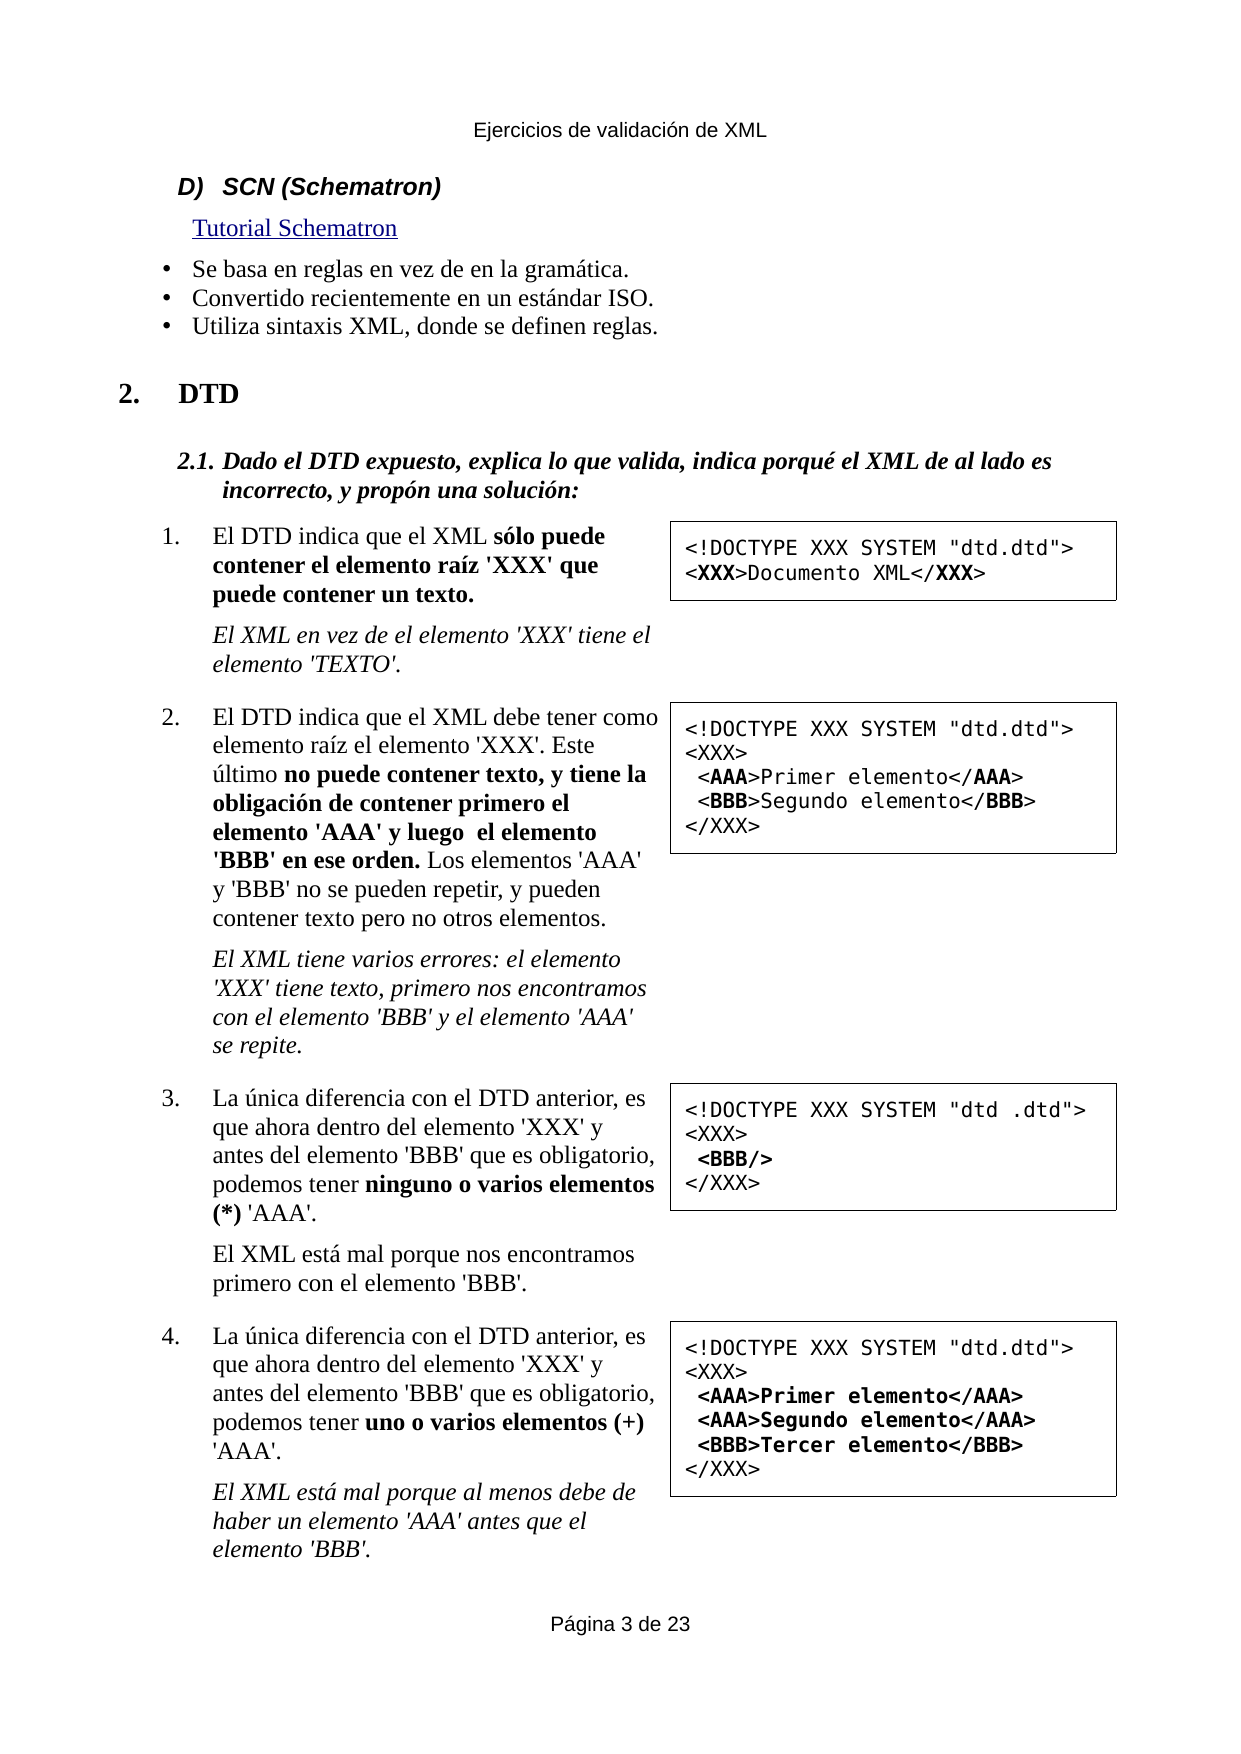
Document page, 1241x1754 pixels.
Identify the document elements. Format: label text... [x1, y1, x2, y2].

table_cell <!DOCTYPE XXX SYSTEM "dtd .dtd"> <XXX> <BBB/> </XXX> [664, 1078, 1122, 1315]
list Utiliza sintaxis XML, donde se definen reglas. [162, 311, 1122, 340]
list Se basa en reglas en vez de en la gramática. [162, 254, 1122, 283]
table_header El DTD indica que el XML sólo puede contener el elemento raíz 'XXX' que puede contener un texto. El XML en vez de el elemento 'XXX' tiene el elemento 'TEXTO'. [207, 516, 664, 696]
subtitle DTD [118, 376, 1122, 410]
table_cell La única diferencia con el DTD anterior, es que ahora dentro del elemento 'XXX' y antes del elemento 'BBB' que es obligatorio, podemos tener ninguno o varios elementos (*) 'AAA'. El XML está mal porque nos encontramos primero con el elemento 'BBB'. [207, 1078, 664, 1315]
table_cell [118, 1315, 207, 1582]
table_cell La única diferencia con el DTD anterior, es que ahora dentro del elemento 'XXX' y antes del elemento 'BBB' que es obligatorio, podemos tener uno o varios elementos (+) 'AAA'. El XML está mal porque al menos debe de haber un elemento 'AAA' antes que el elemento 'BBB'. [207, 1315, 664, 1582]
subtitle Dado el DTD expuesto, explica lo que valida, indica porqué el XML de al lado es incorrecto, y propón una solución: [177, 446, 1122, 504]
table_cell El DTD indica que el XML debe tener como elemento raíz el elemento 'XXX'. Este último no puede contener texto, y tiene la obligación de contener primero el elemento 'AAA' y luego el elemento 'BBB' en ese orden. Los elementos 'AAA' y 'BBB' no se pueden repetir, y pueden contener texto pero no otros elementos. El XML tiene varios errores: el elemento 'XXX' tiene texto, primero nos encontramos con el elemento 'BBB' y el elemento 'AAA' se repite. [207, 696, 664, 1077]
table_cell <!DOCTYPE XXX SYSTEM "dtd.dtd"> <XXX> <AAA>Primer elemento</AAA> <BBB>Segundo elemento</BBB> </XXX> [664, 696, 1122, 1077]
table_cell [118, 696, 207, 1077]
subtitle SCN (Schematron) [177, 172, 1122, 200]
table_cell [118, 1078, 207, 1315]
list Convertido recientemente en un estándar ISO. [162, 283, 1122, 311]
table_cell <!DOCTYPE XXX SYSTEM "dtd.dtd"> <XXX> <AAA>Primer elemento</AAA> <AAA>Segundo elemento</AAA> <BBB>Tercer elemento</BBB> </XXX> [664, 1315, 1122, 1582]
text Tutorial Schematron [192, 213, 1122, 241]
table_header [118, 516, 207, 696]
table_header <!DOCTYPE XXX SYSTEM "dtd.dtd"> <XXX>Documento XML</XXX> [664, 516, 1122, 696]
